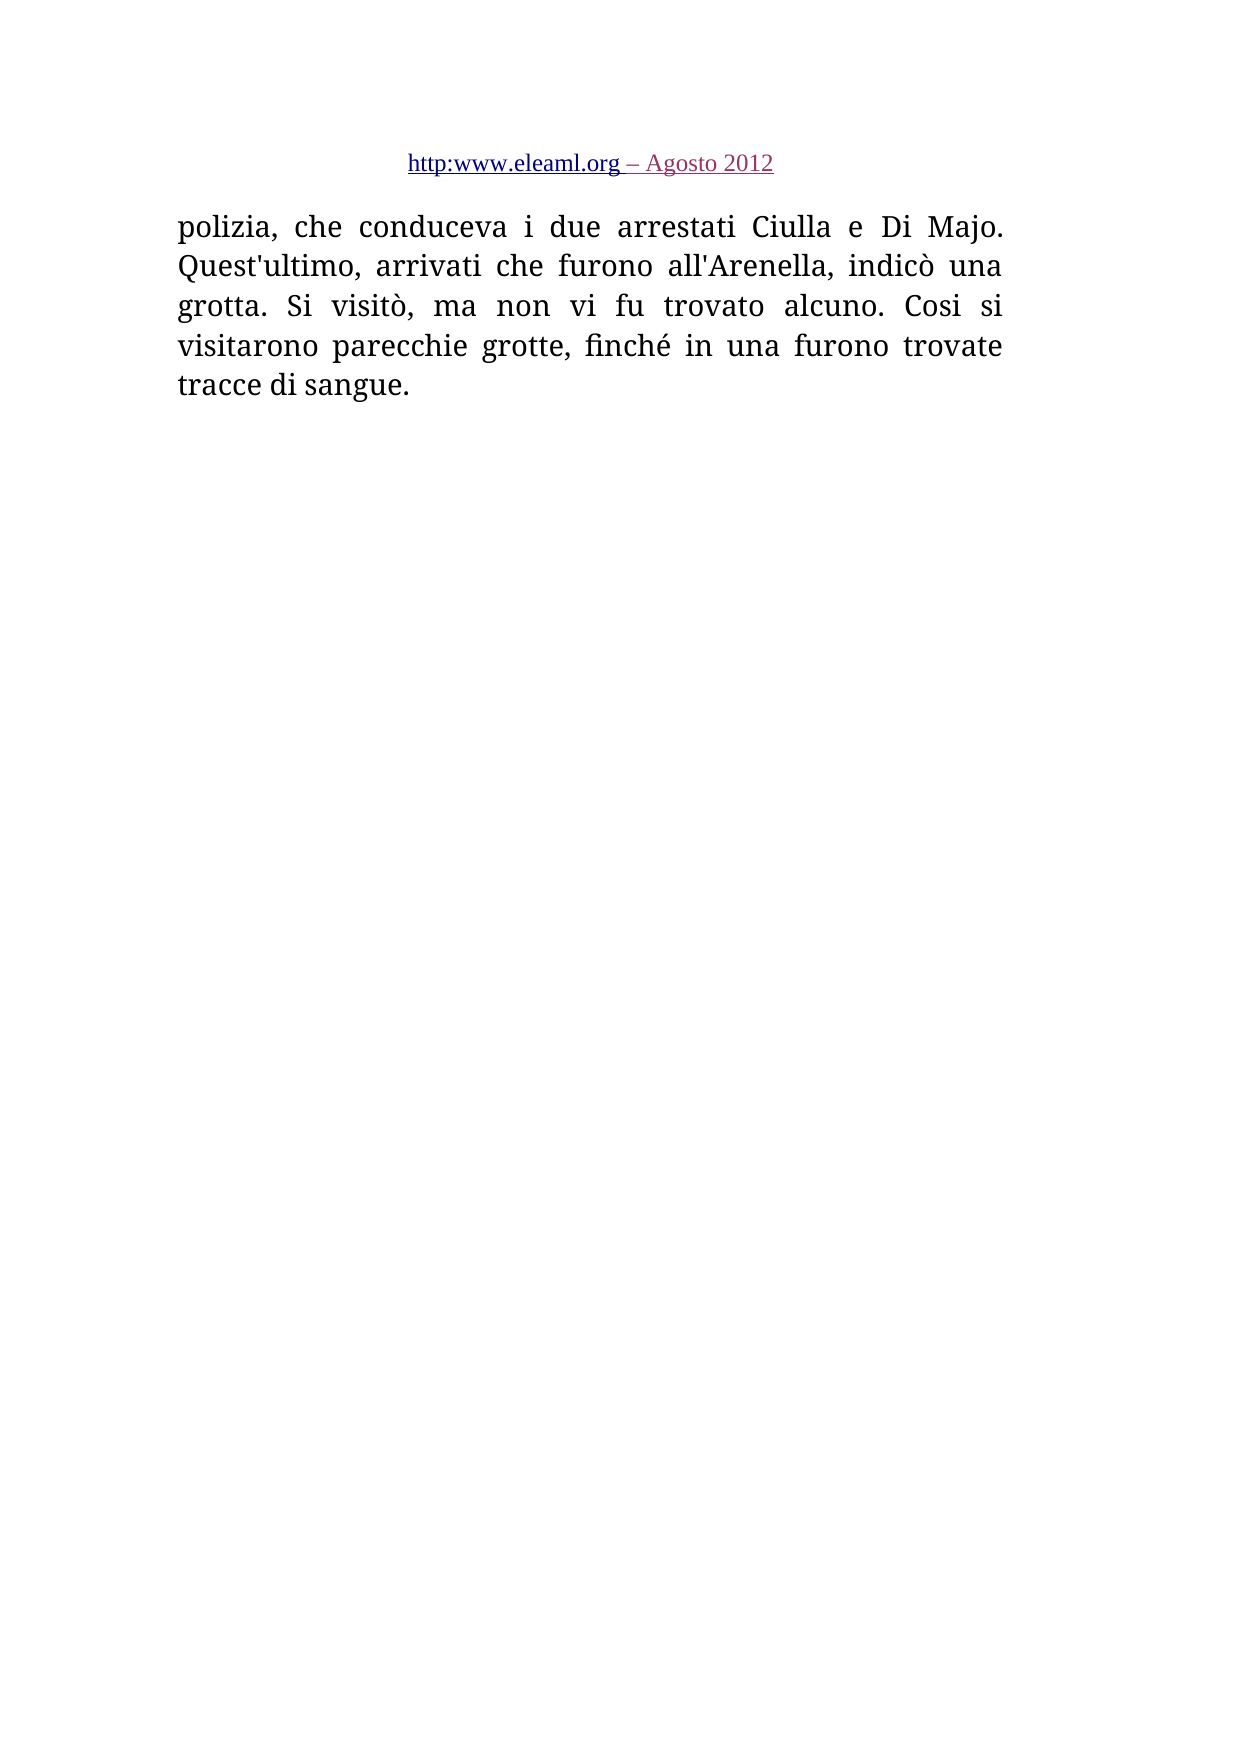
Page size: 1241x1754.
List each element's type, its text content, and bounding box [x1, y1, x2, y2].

text polizia, che conduceva i due arrestati Ciulla e Di Majo. Quest'ultimo, arrivati che furono all'Arenella, indicò una grotta. Si visitò, ma non vi fu trovato alcuno. Cosi si visitarono parecchie grotte, finché in una furono trovate tracce di sangue. [177, 206, 1004, 404]
